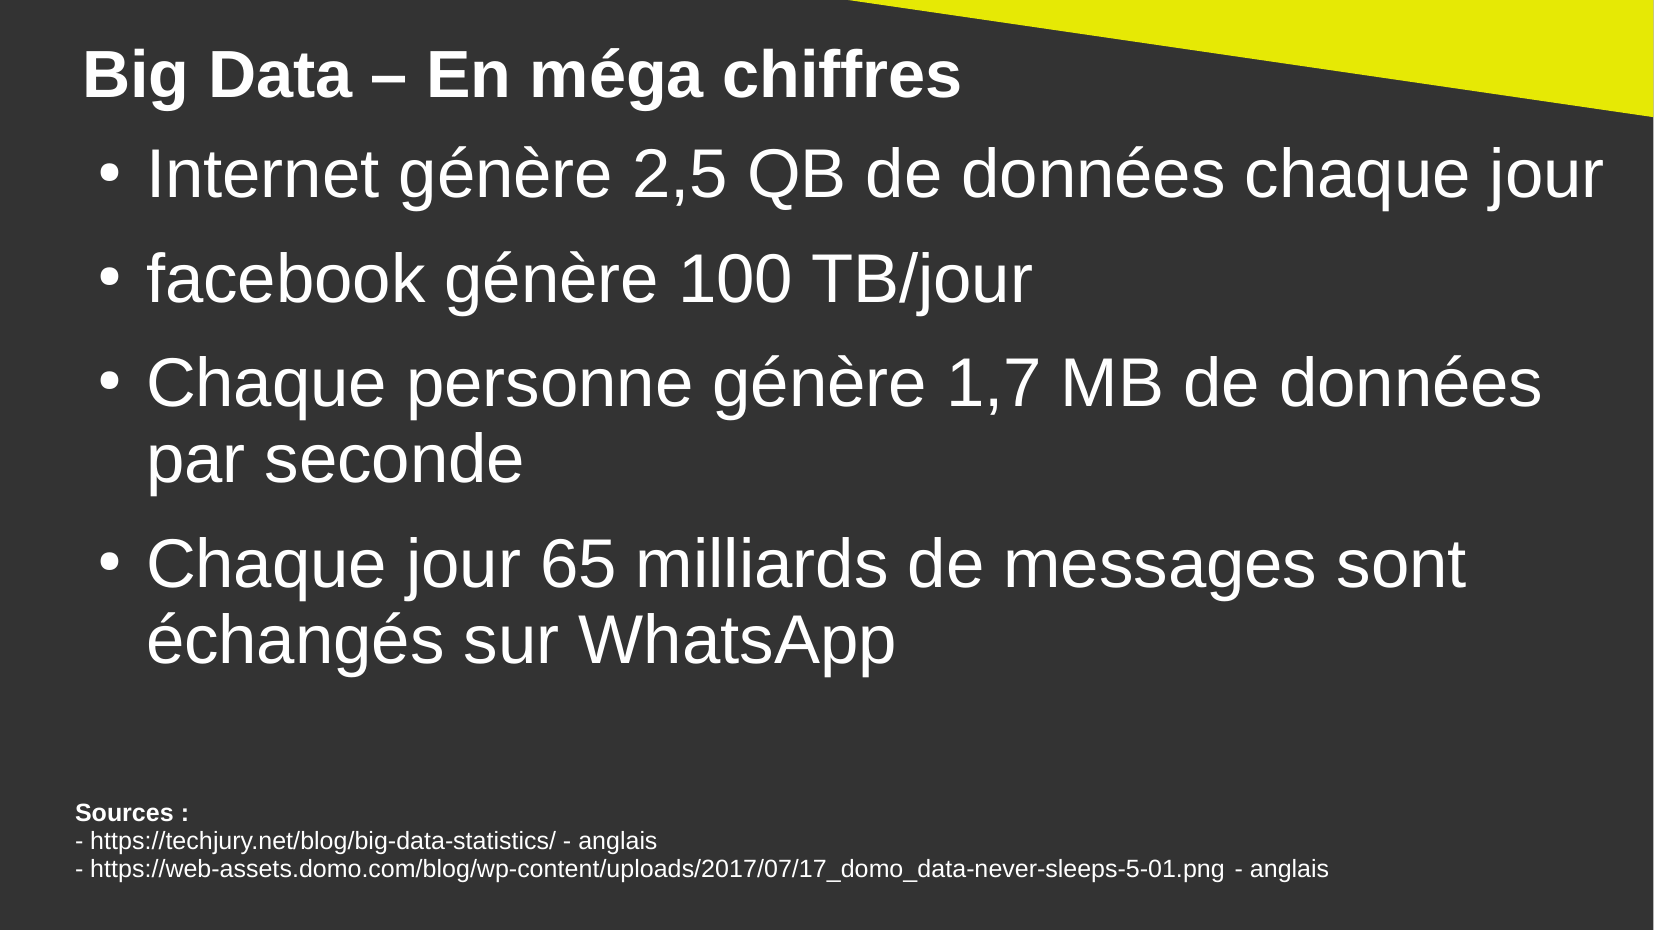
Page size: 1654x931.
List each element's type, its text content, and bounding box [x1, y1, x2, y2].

title Big Data – En méga chiffres [82, 37, 1571, 114]
text_box [848, 0, 1654, 118]
list Internet génère 2,5 QB de données chaque jour facebook génère 100 TB/jour Chaque personne génère 1,7 MB de données par seconde Chaque jour 65 milliards de messages sont échangés sur WhatsApp [80, 135, 1620, 697]
text_box Sources : - https://techjury.net/blog/big-data-statistics/ - anglais - https://web-assets.domo.com/blog/wp-content/uploads/2017/07/17_domo_data-never-sleeps-5-01.png - anglais [60, 791, 1546, 931]
